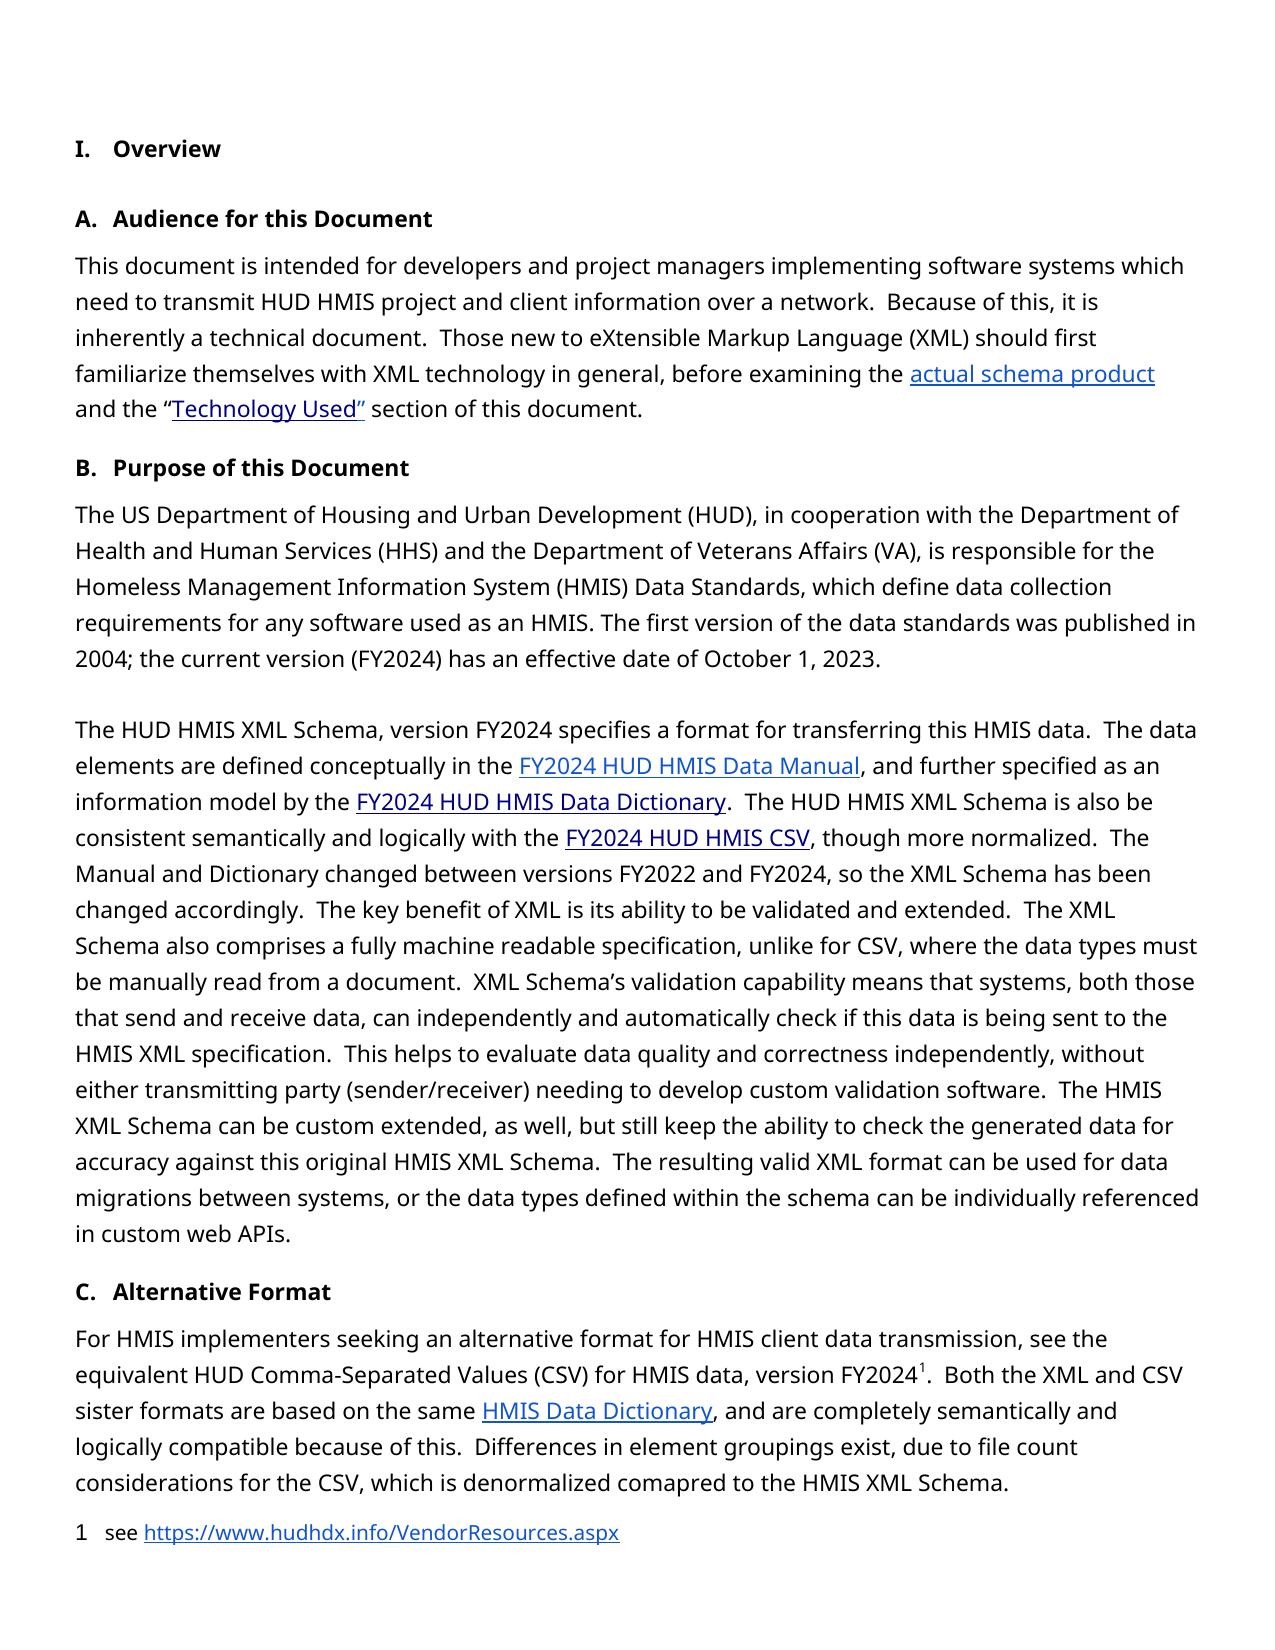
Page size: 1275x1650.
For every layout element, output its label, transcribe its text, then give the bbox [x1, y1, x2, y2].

subtitle Overview [75, 133, 1200, 165]
subtitle Audience for this Document [75, 203, 1200, 234]
text For HMIS implementers seeking an alternative format for HMIS client data transmission, see the equivalent HUD Comma-Separated Values (CSV) for HMIS data, version FY2024. Both the XML and CSV sister formats are based on the same HMIS Data Dictionary, and are completely semantically and logically compatible because of this. Differences in element groupings exist, due to file count considerations for the CSV, which is denormalized comapred to the HMIS XML Schema. [75, 1323, 1200, 1498]
text see https://www.hudhdx.info/VendorResources.aspx [75, 1518, 1200, 1546]
subtitle Purpose of this Document [75, 452, 1200, 483]
subtitle Alternative Format [75, 1276, 1200, 1307]
text The HUD HMIS XML Schema, version FY2024 specifies a format for transferring this HMIS data. The data elements are defined conceptually in the FY2024 HUD HMIS Data Manual, and further specified as an information model by the FY2024 HUD HMIS Data Dictionary. The HUD HMIS XML Schema is also be consistent semantically and logically with the FY2024 HUD HMIS CSV, though more normalized. The Manual and Dictionary changed between versions FY2022 and FY2024, so the XML Schema has been changed accordingly. The key benefit of XML is its ability to be validated and extended. The XML Schema also comprises a fully machine readable specification, unlike for CSV, where the data types must be manually read from a document. XML Schema’s validation capability means that systems, both those that send and receive data, can independently and automatically check if this data is being sent to the HMIS XML specification. This helps to evaluate data quality and correctness independently, without either transmitting party (sender/receiver) needing to develop custom validation software. The HMIS XML Schema can be custom extended, as well, but still keep the ability to check the generated data for accuracy against this original HMIS XML Schema. The resulting valid XML format can be used for data migrations between systems, or the data types defined within the schema can be individually referenced in custom web APIs. [75, 714, 1200, 1249]
text This document is intended for developers and project managers implementing software systems which need to transmit HUD HMIS project and client information over a network. Because of this, it is inherently a technical document. Those new to eXtensible Markup Language (XML) should first familiarize themselves with XML technology in general, before examining the actual schema product and the “Technology Used” section of this document. [75, 250, 1200, 425]
text The US Department of Housing and Urban Development (HUD), in cooperation with the Department of Health and Human Services (HHS) and the Department of Veterans Affairs (VA), is responsible for the Homeless Management Information System (HMIS) Data Standards, which define data collection requirements for any software used as an HMIS. The first version of the data standards was published in 2004; the current version (FY2024) has an effective date of October 1, 2023. [75, 499, 1200, 674]
